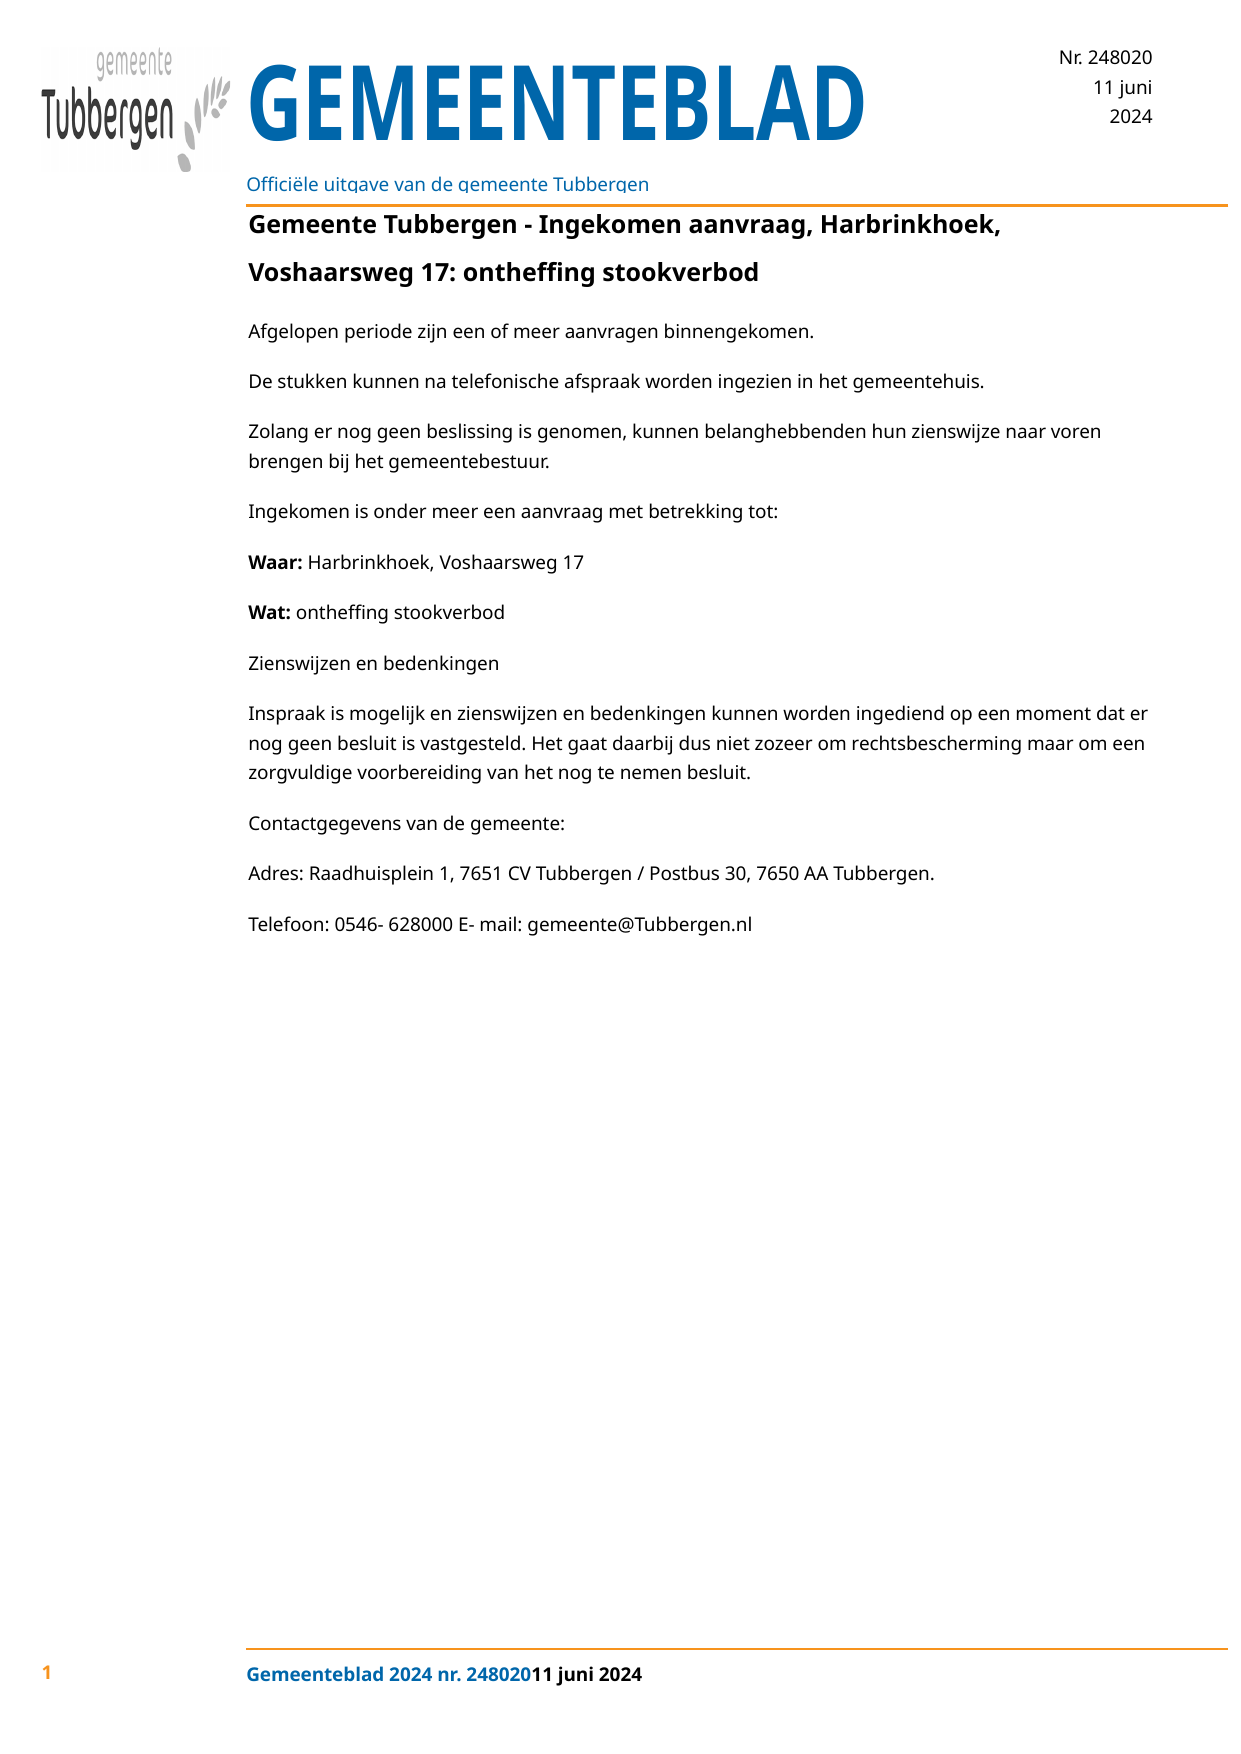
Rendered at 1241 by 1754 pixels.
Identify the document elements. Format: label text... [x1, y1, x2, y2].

picture [41, 47, 231, 172]
text Adres: Raadhuisplein 1, 7651 CV Tubbergen / Postbus 30, 7650 AA Tubbergen. [248, 860, 1152, 886]
text Wat: ontheffing stookverbod [248, 599, 1152, 625]
text Afgelopen periode zijn een of meer aanvragen binnengekomen. [248, 318, 1152, 344]
text Waar: Harbrinkhoek, Voshaarsweg 17 [248, 549, 1152, 575]
text Telefoon: 0546- 628000 E- mail: gemeente@Tubbergen.nl [248, 911, 1152, 937]
text Zienswijzen en bedenkingen [248, 650, 1152, 676]
text Zolang er nog geen beslissing is genomen, kunnen belanghebbenden hun zienswijze naar voren brengen bij het gemeentebestuur. [248, 419, 1152, 474]
text Ingekomen is onder meer een aanvraag met betrekking tot: [248, 499, 1152, 524]
text Inspraak is mogelijk en zienswijzen en bedenkingen kunnen worden ingediend op een moment dat er nog geen besluit is vastgesteld. Het gaat daarbij dus niet zozeer om rechtsbescherming maar om een zorgvuldige voorbereiding van het nog te nemen besluit. [248, 700, 1152, 785]
text Contactgegevens van de gemeente: [248, 810, 1152, 836]
text Gemeente Tubbergen - Ingekomen aanvraag, Harbrinkhoek, Voshaarsweg 17: ontheffing stookverbod [248, 207, 1152, 288]
text De stukken kunnen na telefonische afspraak worden ingezien in het gemeentehuis. [248, 368, 1152, 394]
